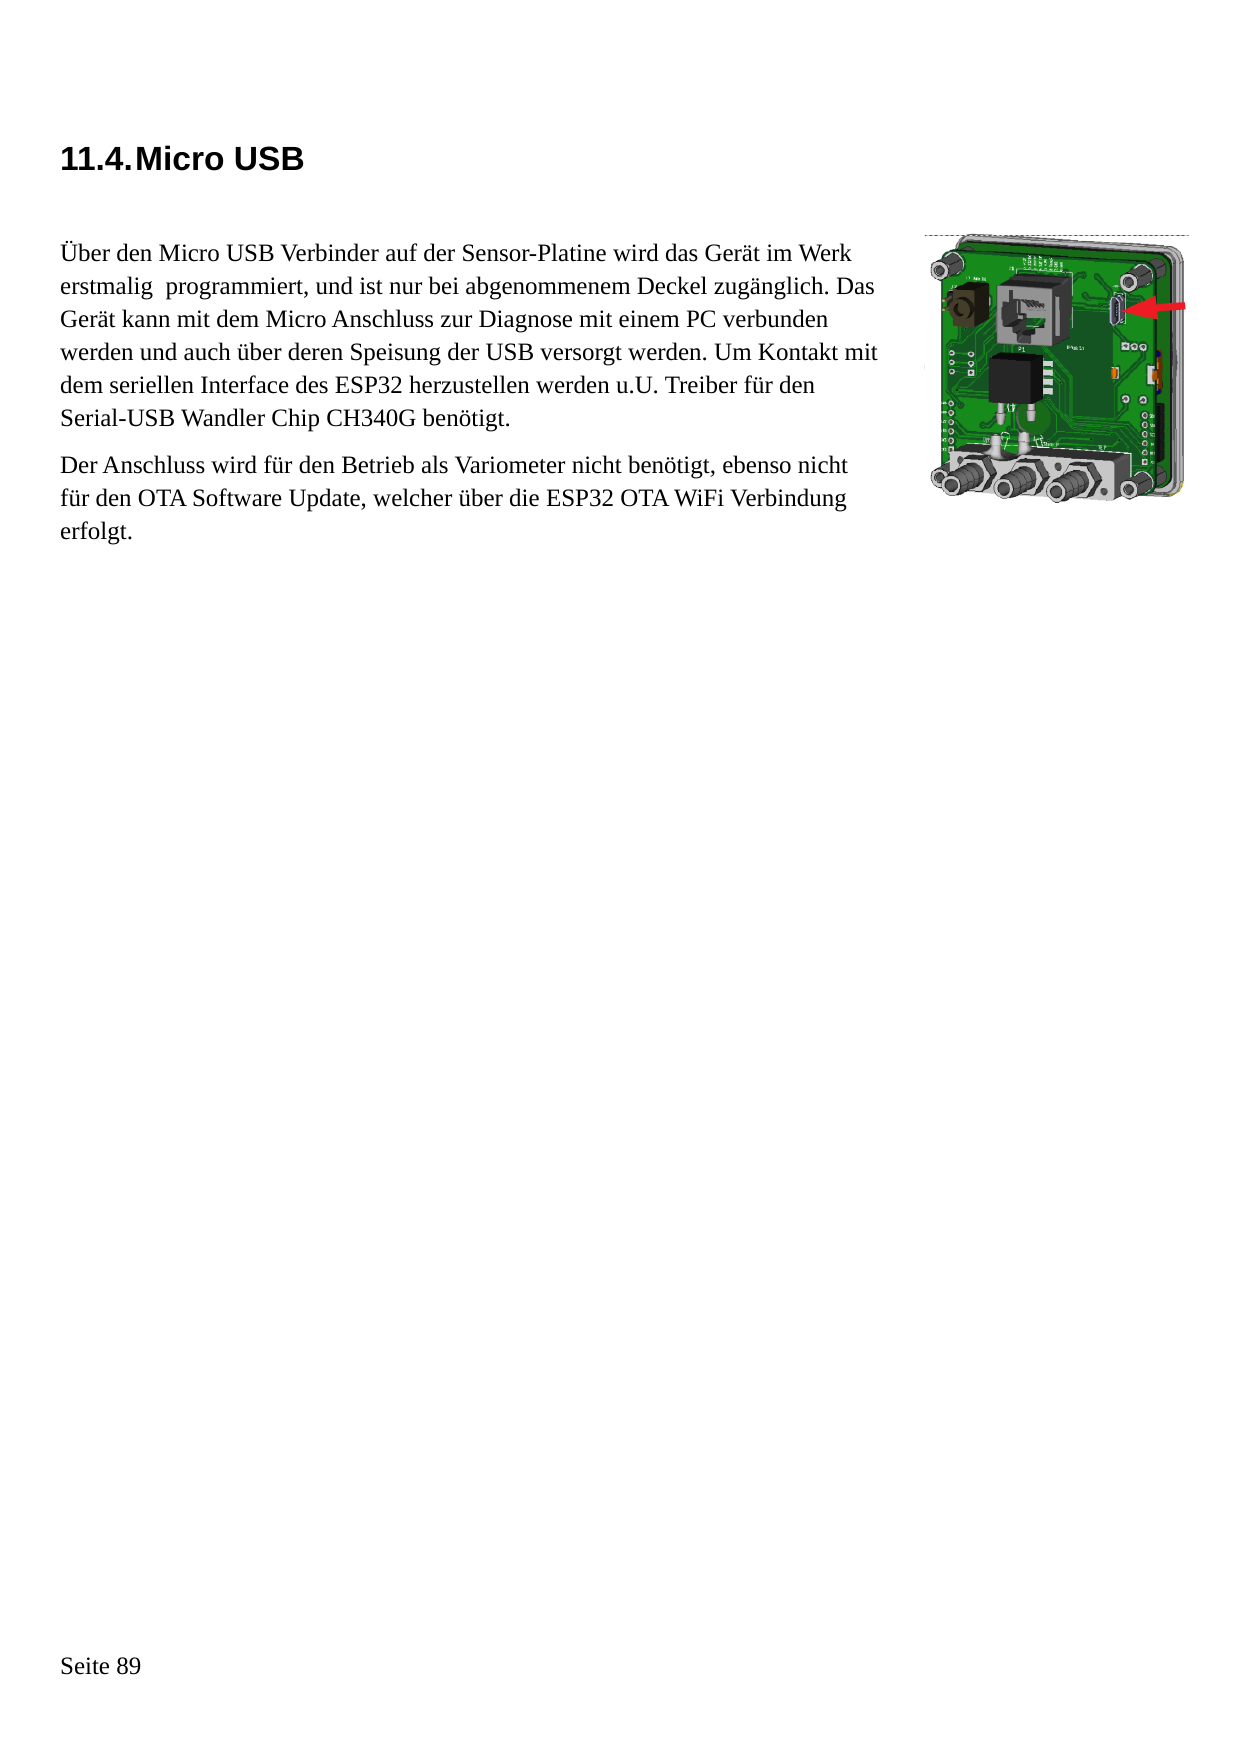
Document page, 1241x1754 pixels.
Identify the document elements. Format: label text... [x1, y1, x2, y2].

subtitle Micro USB [60, 139, 1207, 178]
text Der Anschluss wird für den Betrieb als Variometer nicht benötigt, ebenso nicht für den OTA Software Update, welcher über die ESP32 OTA WiFi Verbindung erfolgt. [60, 450, 1207, 545]
text Über den Micro USB Verbinder auf der Sensor-Platine wird das Gerät im Werk erstmalig programmiert, und ist nur bei abgenommenem Deckel zugänglich. Das Gerät kann mit dem Micro Anschluss zur Diagnose mit einem PC verbunden werden und auch über deren Speisung der USB versorgt werden. Um Kontakt mit dem seriellen Interface des ESP32 herzustellen werden u.U. Treiber für den Serial-USB Wandler Chip CH340G benötigt. [60, 238, 924, 432]
picture [924, 226, 1189, 505]
